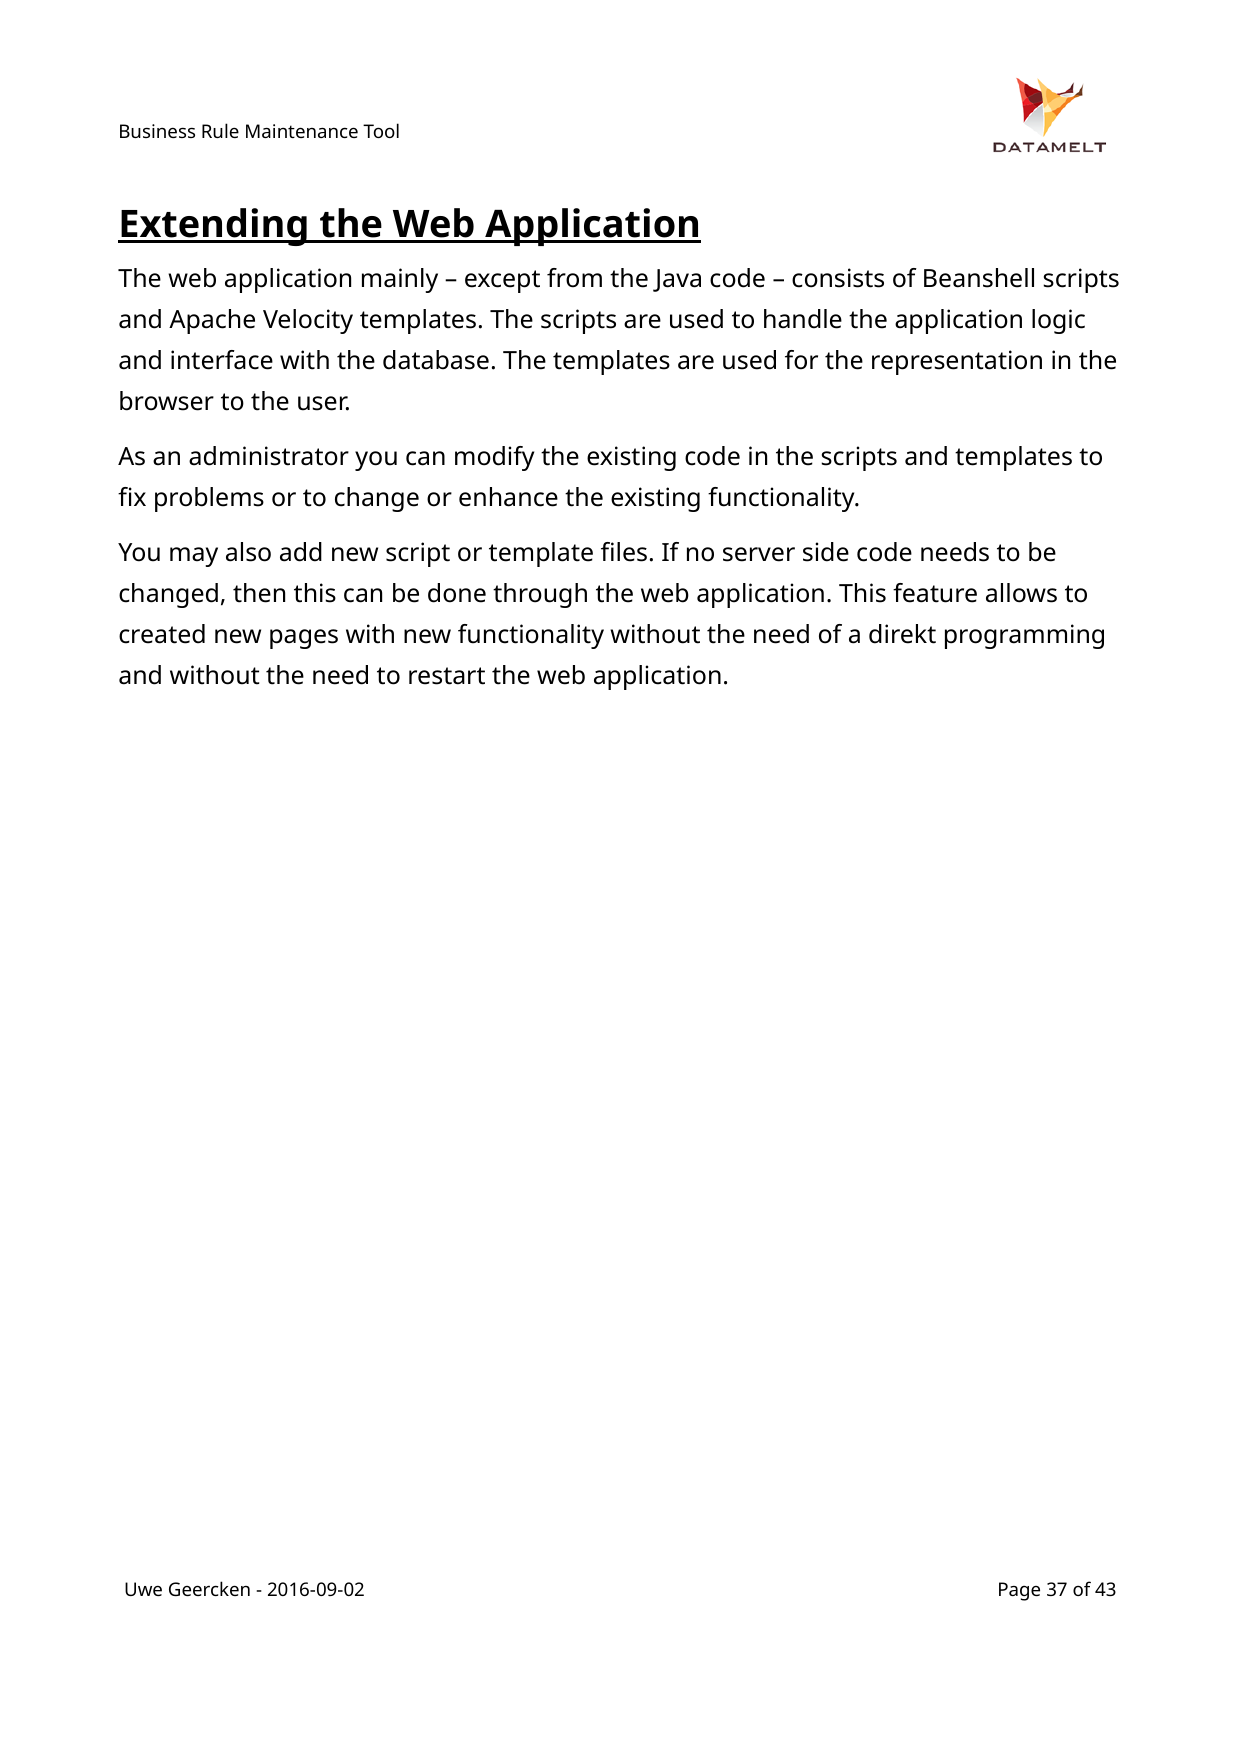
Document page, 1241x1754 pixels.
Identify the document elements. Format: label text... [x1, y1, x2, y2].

picture [992, 69, 1107, 160]
text The web application mainly – except from the Java code – consists of Beanshell scripts and Apache Velocity templates. The scripts are used to handle the application logic and interface with the database. The templates are used for the representation in the browser to the user. [118, 261, 1122, 417]
text As an administrator you can modify the existing code in the scripts and templates to fix problems or to change or enhance the existing functionality. [118, 439, 1122, 514]
text You may also add new script or template files. If no server side code needs to be changed, then this can be done through the web application. This feature allows to created new pages with new functionality without the need of a direkt programming and without the need to restart the web application. [118, 535, 1122, 692]
subtitle Extending the Web Application [118, 197, 1122, 248]
